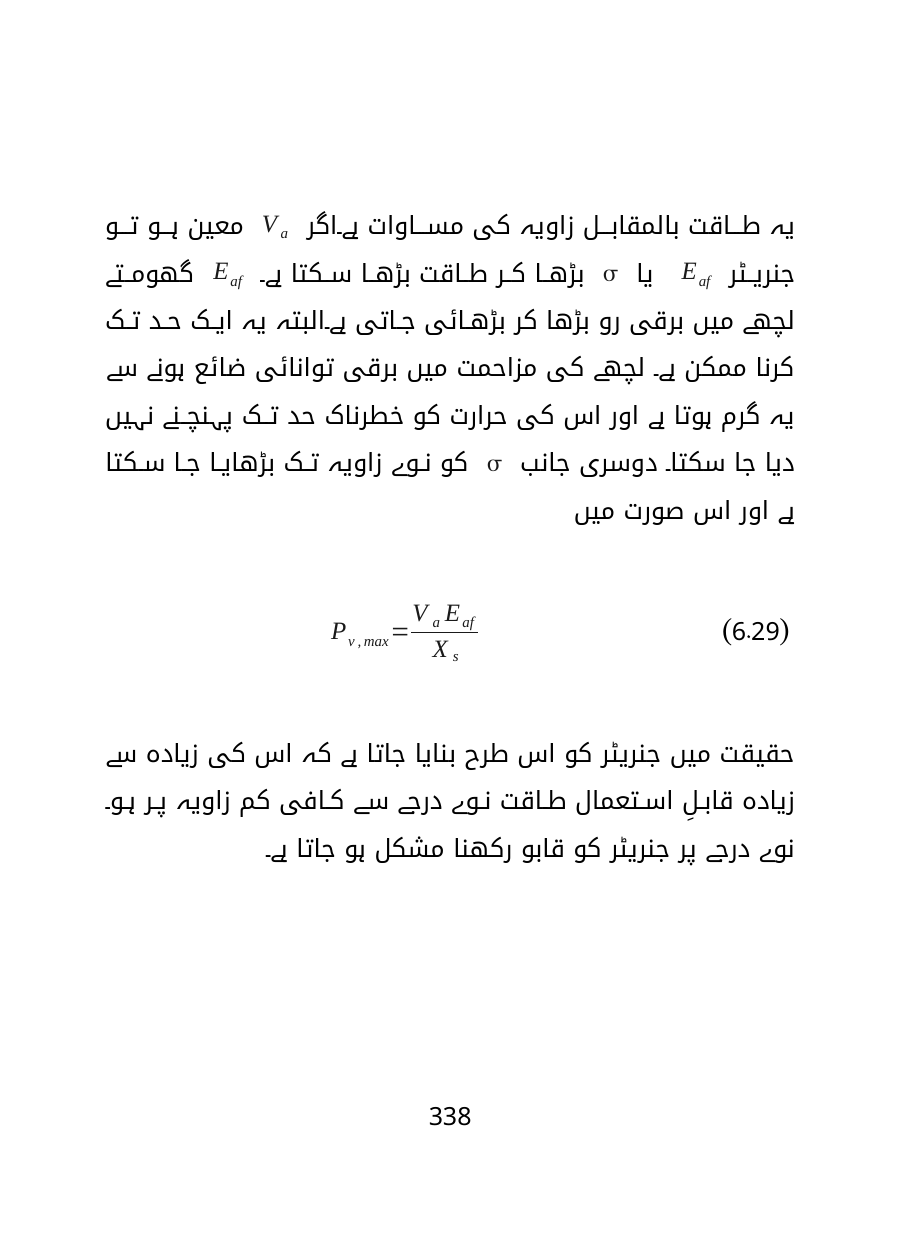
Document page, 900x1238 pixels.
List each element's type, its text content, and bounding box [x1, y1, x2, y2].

text حقیقت میں جنریٹر کو اس طرح بنایا جاتا ہے کہ اس کی زیادہ سے زیادہ قابلِ استعمال طاقت نوے درجے سے کافی کم زاویہ پر ہو۔ نوے درجے پر جنریٹر کو قابو رکھنا مشکل ہو جاتا ہے۔ [105, 730, 795, 872]
text یہ طاقت بالمقابل زاویہ کی مساوات ہے۔اگرمعین ہو تو جنریٹر یابڑھا کر طاقت بڑھا سکتا ہے۔گھومتے لچھے میں برقی رو بڑھا کر بڑھائی جاتی ہے۔البتہ یہ ایک حد تک کرنا ممکن ہے۔ لچھے کی مزاحمت میں برقی توانائی ضائع ہونے سے یہ گرم ہوتا ہے اور اس کی حرارت کو خطرناک حد تک پہنچنے نہیں دیا جا سکتا۔ دوسری جانبکو نوے زاویہ تک بڑھایا جا سکتا ہے اور اس صورت میں [105, 203, 795, 534]
table_header (6.29) [696, 594, 795, 684]
table_header [105, 594, 696, 684]
